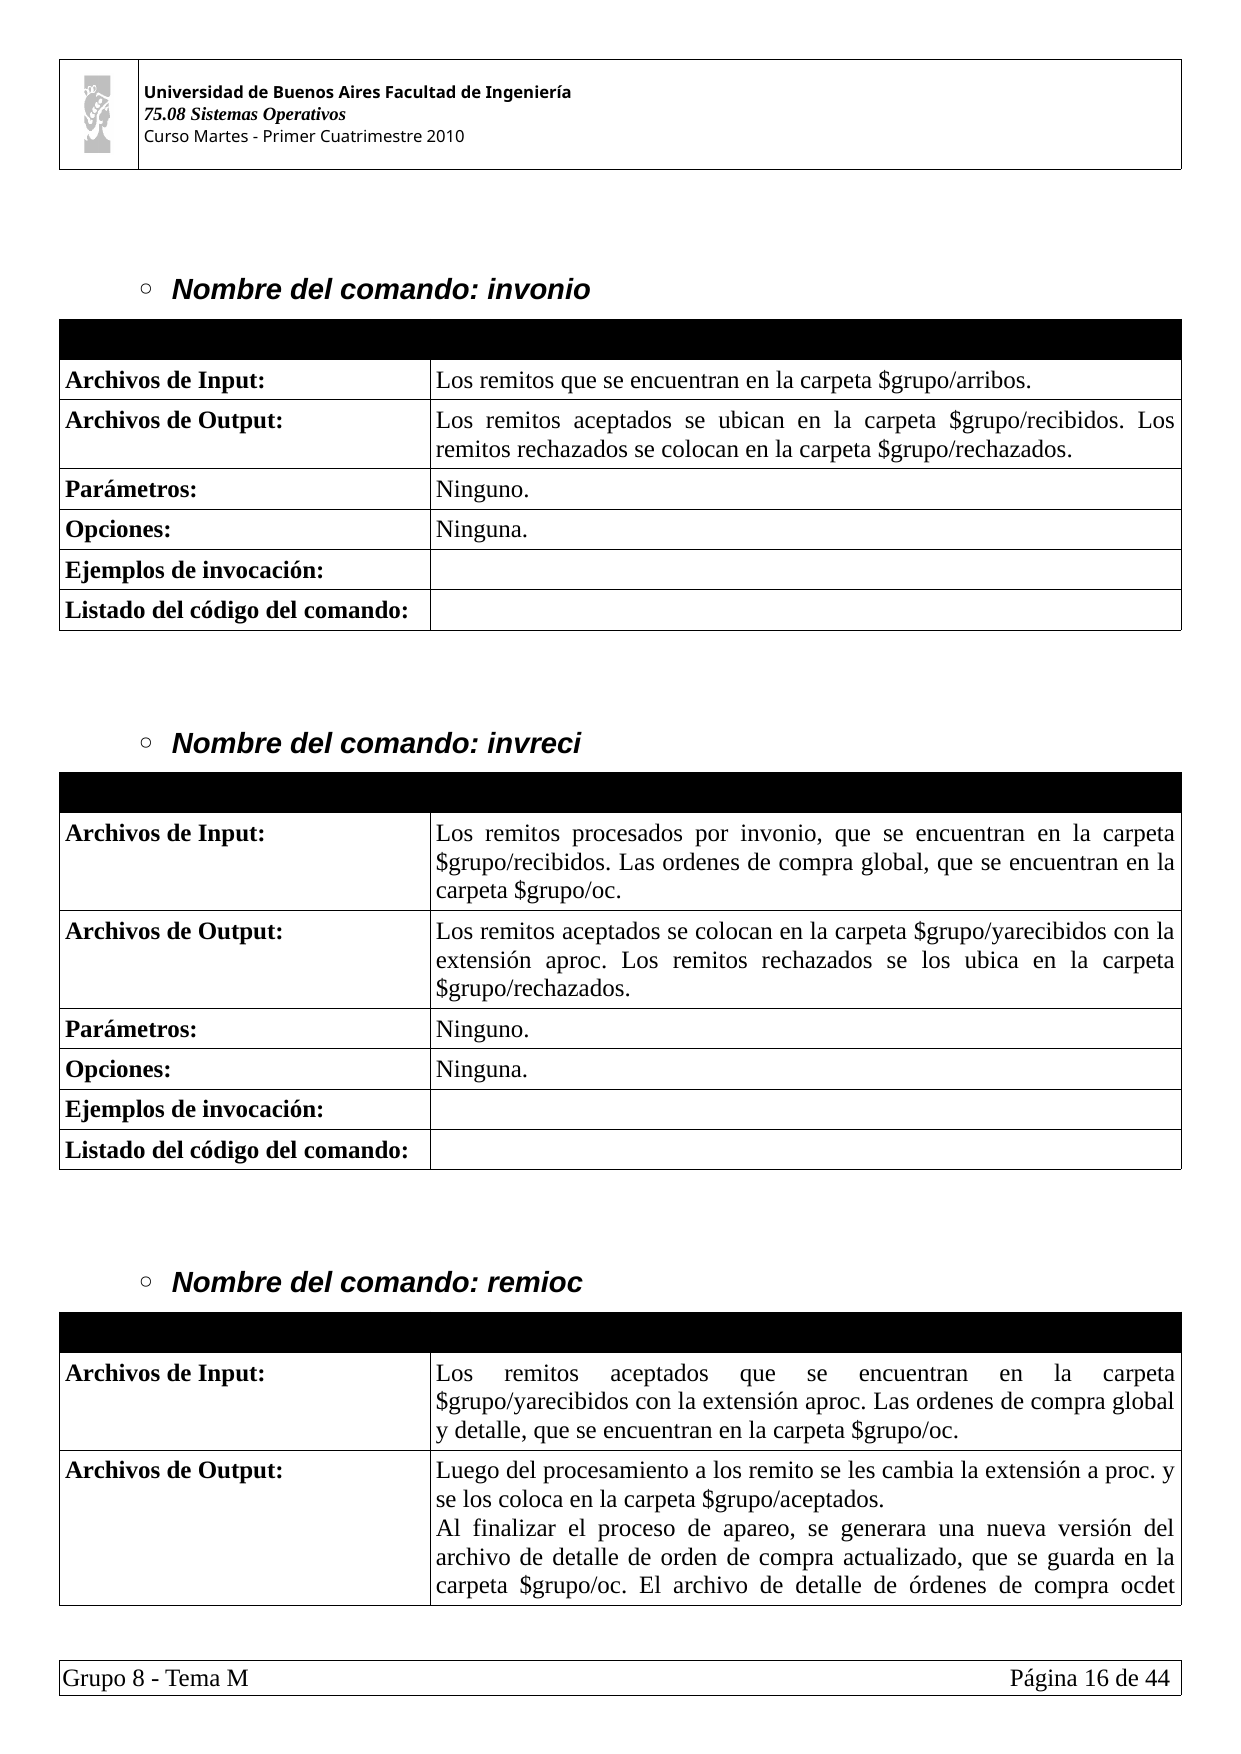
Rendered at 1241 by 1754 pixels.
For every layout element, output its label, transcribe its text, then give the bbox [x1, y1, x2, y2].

table_cell [431, 550, 1181, 589]
table_cell Parámetros: [60, 1009, 430, 1048]
table_cell [431, 590, 1181, 629]
table_cell Los remitos aceptados se ubican en la carpeta $grupo/recibidos. Los remitos rechazados se colocan en la carpeta $grupo/rechazados. [431, 400, 1181, 468]
table_header [431, 773, 1181, 812]
table_cell Opciones: [60, 1049, 430, 1088]
table_cell Archivos de Output: [60, 911, 430, 1008]
subtitle Nombre del comando: invreci [134, 726, 1181, 759]
table_cell Archivos de Input: [60, 813, 430, 910]
table_cell Ninguno. [431, 1009, 1181, 1048]
table_header [431, 320, 1181, 359]
table_cell [431, 1130, 1181, 1169]
table_cell Parámetros: [60, 469, 430, 509]
table_cell Los remitos procesados por invonio, que se encuentran en la carpeta $grupo/recibidos. Las ordenes de compra global, que se encuentran en la carpeta $grupo/oc. [431, 813, 1181, 910]
table_cell [431, 1090, 1181, 1129]
table_cell Archivos de Input: [60, 360, 430, 399]
table_header [60, 320, 430, 359]
table_cell Archivos de Output: [60, 400, 430, 468]
table_cell Ejemplos de invocación: [60, 550, 430, 589]
table_cell Listado del código del comando: [60, 1130, 430, 1169]
table_cell Listado del código del comando: [60, 590, 430, 629]
table_cell Luego del procesamiento a los remito se les cambia la extensión a proc. y se los coloca en la carpeta $grupo/aceptados. Al finalizar el proceso de apareo, se generara una nueva versión del archivo de detalle de orden de compra actualizado, que se guarda en la carpeta $grupo/oc. El archivo de detalle de órdenes de compra ocdet [431, 1451, 1181, 1605]
table_header [60, 773, 430, 812]
picture [83, 73, 114, 155]
table_cell Ninguno. [431, 469, 1181, 509]
table_cell Ejemplos de invocación: [60, 1090, 430, 1129]
table_cell Los remitos que se encuentran en la carpeta $grupo/arribos. [431, 360, 1181, 399]
table_header [60, 1313, 430, 1352]
table_cell Ninguna. [431, 1049, 1181, 1088]
table_header [431, 1313, 1181, 1352]
table_cell Los remitos aceptados que se encuentran en la carpeta $grupo/yarecibidos con la extensión aproc. Las ordenes de compra global y detalle, que se encuentran en la carpeta $grupo/oc. [431, 1353, 1181, 1450]
subtitle Nombre del comando: invonio [134, 272, 1181, 306]
table_cell Archivos de Input: [60, 1353, 430, 1450]
table_cell Ninguna. [431, 510, 1181, 549]
table_cell Los remitos aceptados se colocan en la carpeta $grupo/yarecibidos con la extensión aproc. Los remitos rechazados se los ubica en la carpeta $grupo/rechazados. [431, 911, 1181, 1008]
subtitle Nombre del comando: remioc [134, 1265, 1181, 1299]
table_cell Archivos de Output: [60, 1451, 430, 1605]
table_cell Opciones: [60, 510, 430, 549]
